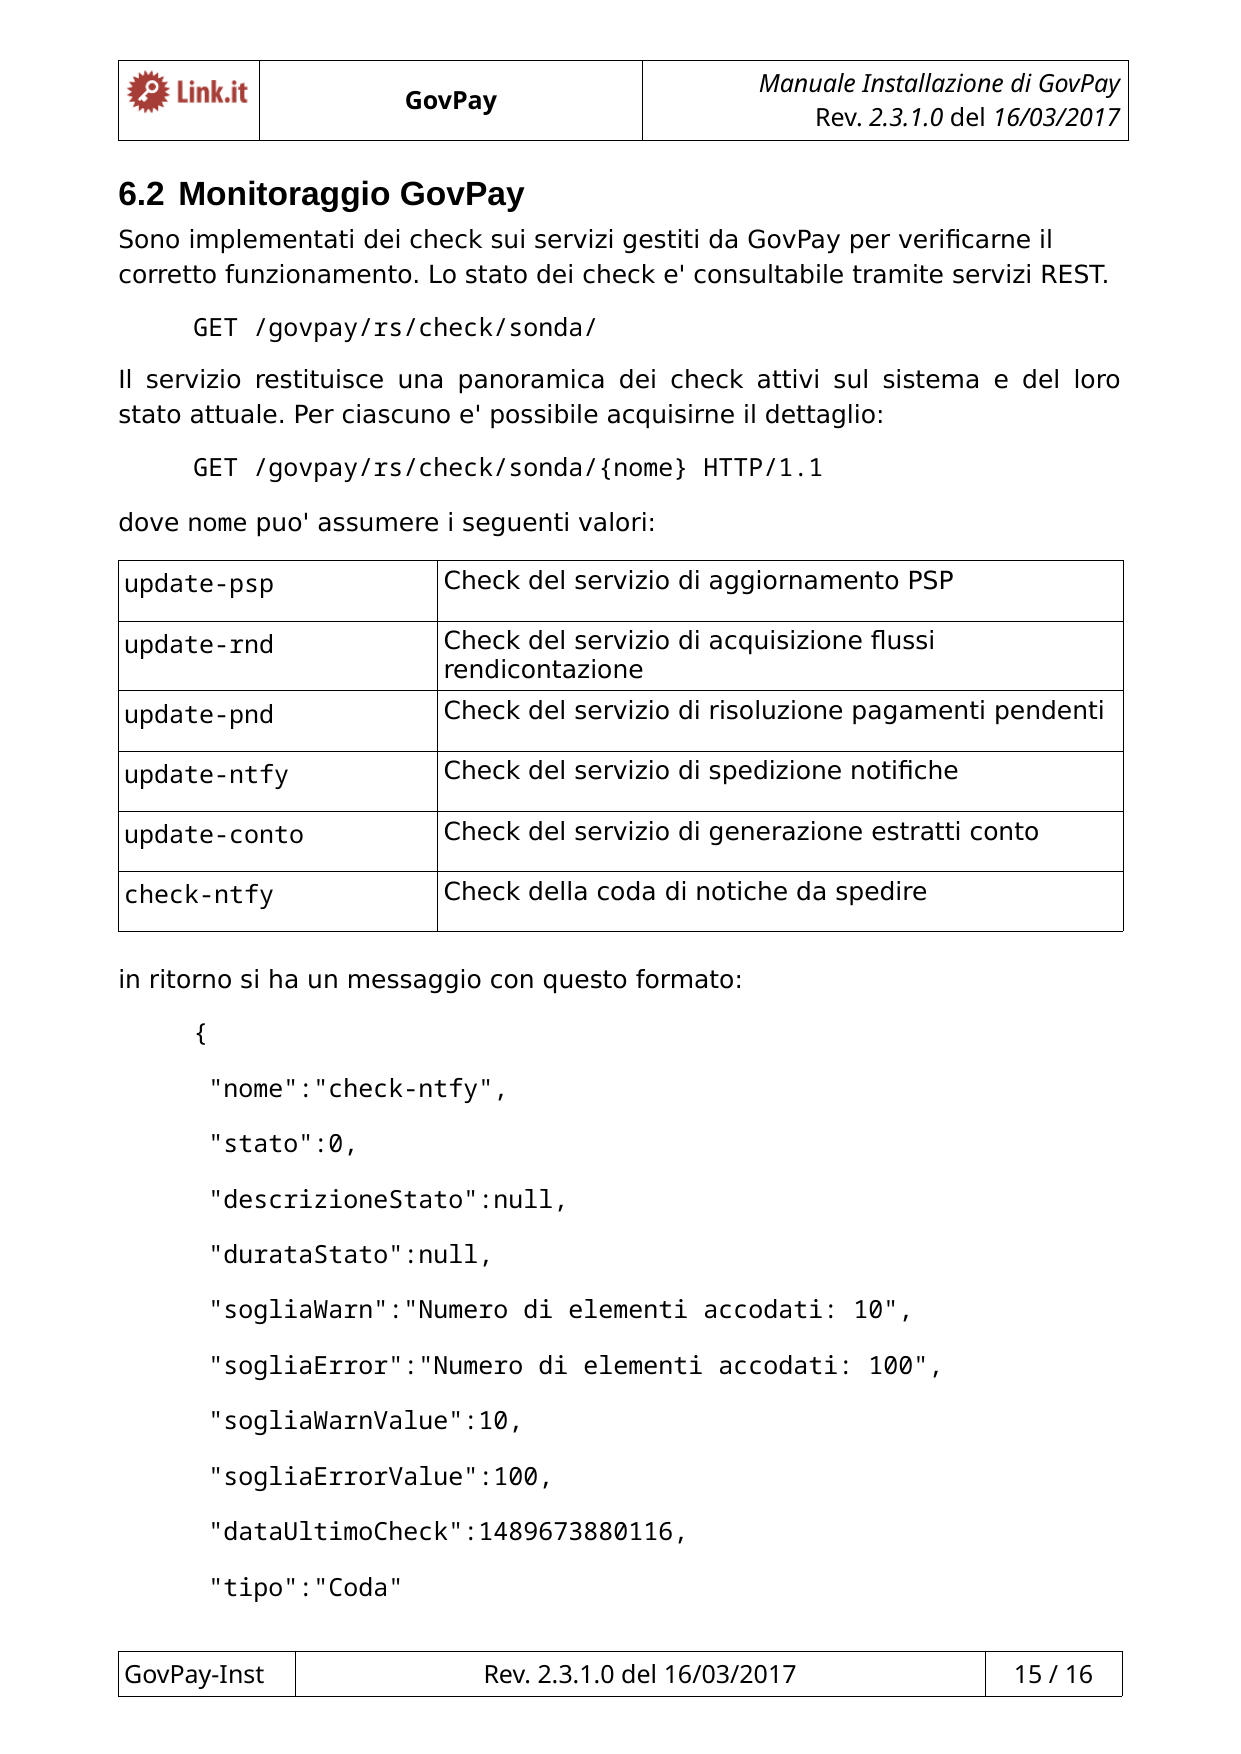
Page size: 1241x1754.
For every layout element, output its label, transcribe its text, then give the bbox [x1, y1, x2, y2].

text "stato":0, [193, 1126, 1122, 1160]
text "tipo":"Coda" [193, 1569, 1122, 1603]
text GET /govpay/rs/check/sonda/{nome} HTTP/1.1 [193, 449, 1122, 483]
text Sono implementati dei check sui servizi gestiti da GovPay per verificarne il corretto funzionamento. Lo stato dei check e' consultabile tramite servizi REST. [118, 225, 1122, 289]
table_header Check del servizio di aggiornamento PSP [438, 561, 1123, 621]
table_cell Check del servizio di spedizione notifiche [438, 752, 1123, 811]
table_cell Check del servizio di generazione estratti conto [438, 812, 1123, 871]
text "sogliaErrorValue":100, [193, 1458, 1122, 1492]
text "sogliaWarn":"Numero di elementi accodati: 10", [193, 1292, 1122, 1326]
table_cell update-conto [119, 812, 437, 871]
text dove nome puo' assumere i seguenti valori: [118, 505, 1122, 539]
table_cell Check della coda di notiche da spedire [438, 872, 1123, 931]
text "descrizioneStato":null, [193, 1181, 1122, 1215]
text "nome":"check-ntfy", [193, 1070, 1122, 1104]
table_cell update-rnd [119, 622, 437, 690]
text "durataStato":null, [193, 1237, 1122, 1271]
table_cell Check del servizio di risoluzione pagamenti pendenti [438, 691, 1123, 751]
table_cell update-pnd [119, 691, 437, 751]
picture [123, 65, 254, 119]
text { [193, 1015, 1122, 1049]
text in ritorno si ha un messaggio con questo formato: [118, 965, 1122, 994]
subtitle Monitoraggio GovPay [118, 174, 1122, 212]
text "dataUltimoCheck":1489673880116, [193, 1514, 1122, 1548]
table_cell update-ntfy [119, 752, 437, 811]
text "sogliaError":"Numero di elementi accodati: 100", [193, 1347, 1122, 1382]
text Il servizio restituisce una panoramica dei check attivi sul sistema e del loro stato attuale. Per ciascuno e' possibile acquisirne il dettaglio: [118, 365, 1122, 429]
table_header update-psp [119, 561, 437, 621]
text GET /govpay/rs/check/sonda/ [193, 309, 1122, 343]
table_cell Check del servizio di acquisizione flussi rendicontazione [438, 622, 1123, 690]
table_cell check-ntfy [119, 872, 437, 931]
text "sogliaWarnValue":10, [193, 1403, 1122, 1437]
